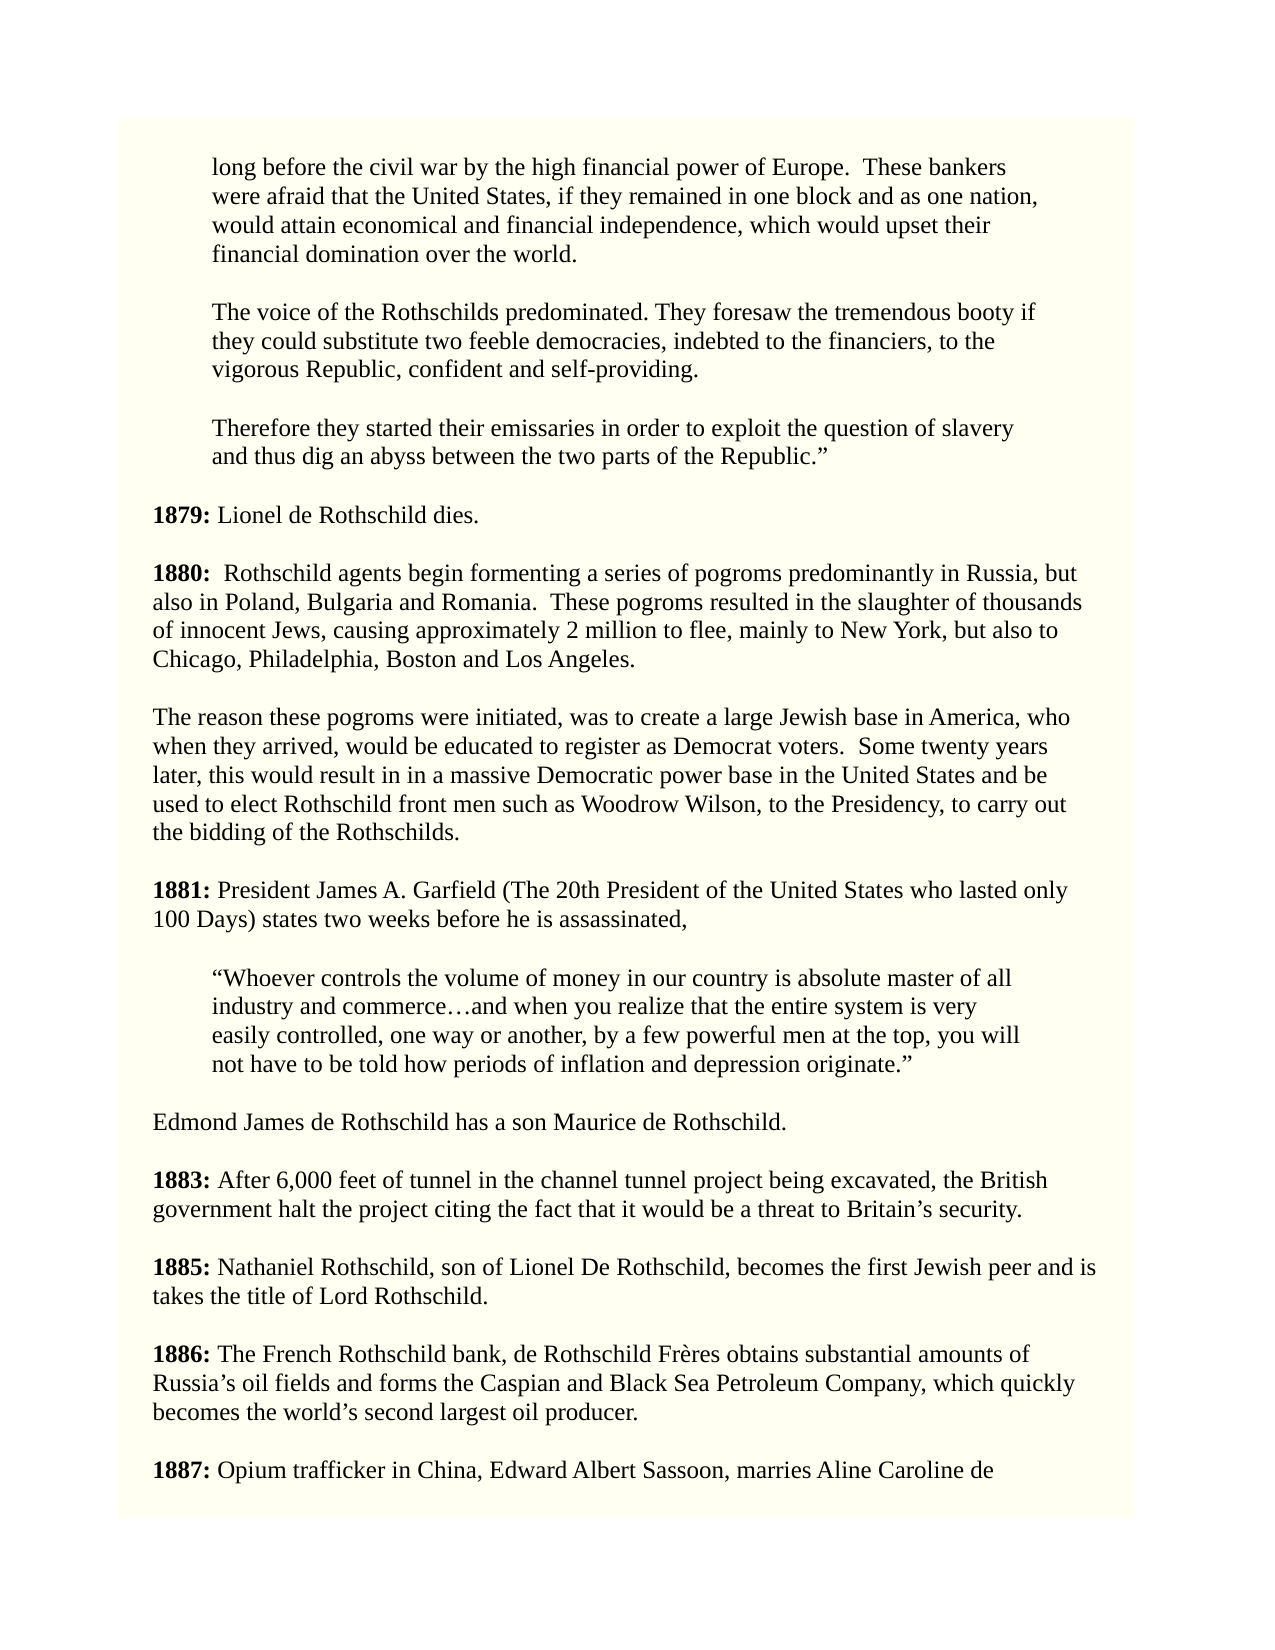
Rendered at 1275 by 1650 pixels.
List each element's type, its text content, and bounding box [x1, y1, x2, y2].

table_header long before the civil war by the high financial power of Europe. These bankers were afraid that the United States, if they remained in one block and as one nation, would attain economical and financial independence, which would upset their financial domination over the world. The voice of the Rothschilds predominated. They foresaw the tremendous booty if they could substitute two feeble democracies, indebted to the financiers, to the vigorous Republic, confident and self-providing. Therefore they started their emissaries in order to exploit the question of slavery and thus dig an abyss between the two parts of the Republic.” 1879: Lionel de Rothschild dies. 1880: Rothschild agents begin formenting a series of pogroms predominantly in Russia, but also in Poland, Bulgaria and Romania. These pogroms resulted in the slaughter of thousands of innocent Jews, causing approximately 2 million to flee, mainly to New York, but also to Chicago, Philadelphia, Boston and Los Angeles. The reason these pogroms were initiated, was to create a large Jewish base in America, who when they arrived, would be educated to register as Democrat voters. Some twenty years later, this would result in in a massive Democratic power base in the United States and be used to elect Rothschild front men such as Woodrow Wilson, to the Presidency, to carry out the bidding of the Rothschilds. 1881: President James A. Garfield (The 20th President of the United States who lasted only 100 Days) states two weeks before he is assassinated, “Whoever controls the volume of money in our country is absolute master of all industry and commerce…and when you realize that the entire system is very easily controlled, one way or another, by a few powerful men at the top, you will not have to be told how periods of inflation and depression originate.” Edmond James de Rothschild has a son Maurice de Rothschild. 1883: After 6,000 feet of tunnel in the channel tunnel project being excavated, the British government halt the project citing the fact that it would be a threat to Britain’s security. 1885: Nathaniel Rothschild, son of Lionel De Rothschild, becomes the first Jewish peer and is takes the title of Lord Rothschild. 1886: The French Rothschild bank, de Rothschild Frères obtains substantial amounts of Russia’s oil fields and forms the Caspian and Black Sea Petroleum Company, which quickly becomes the world’s second largest oil producer. 1887: Opium trafficker in China, Edward Albert Sassoon, marries Aline Caroline de [118, 118, 1134, 1518]
